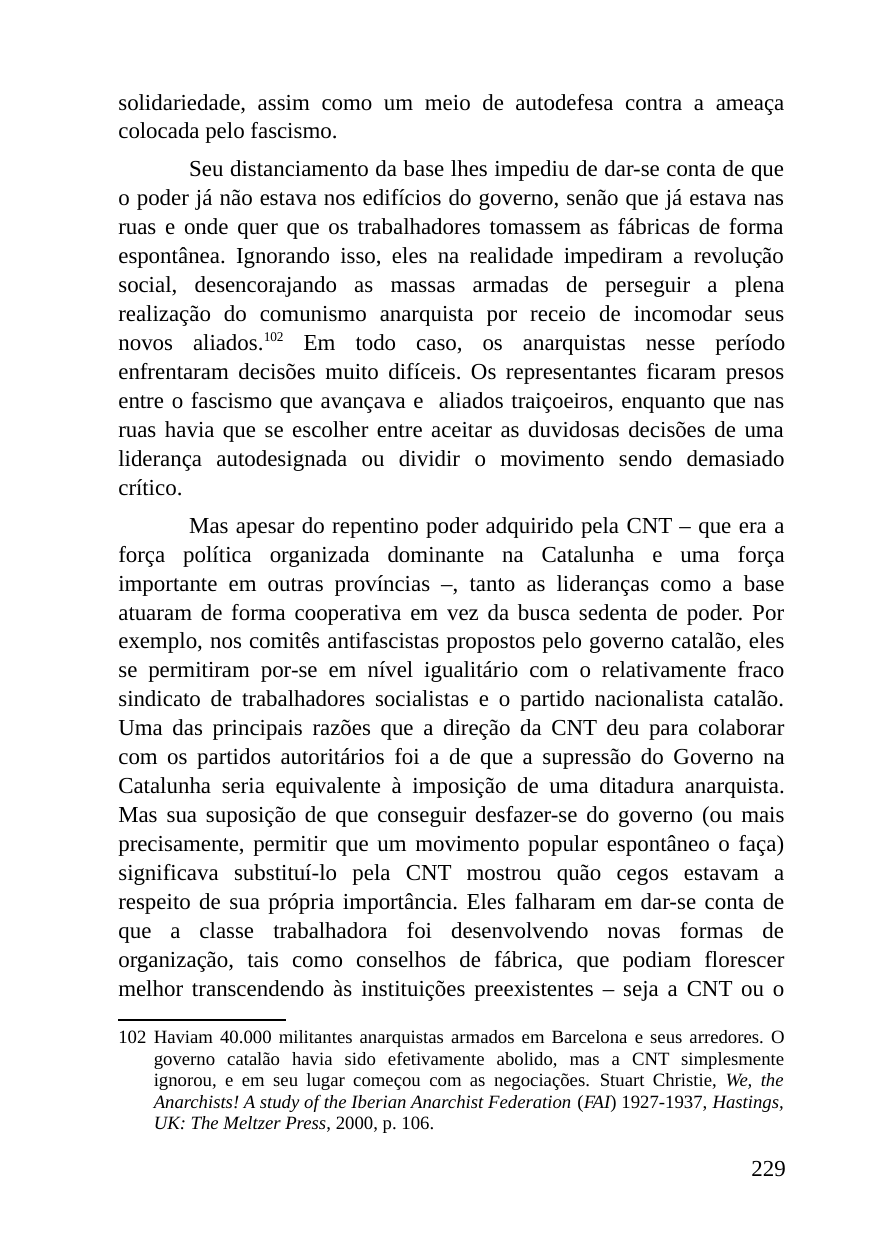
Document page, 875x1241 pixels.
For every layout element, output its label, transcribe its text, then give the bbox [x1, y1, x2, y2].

text Mas apesar do repentino poder adquirido pela CNT – que era a força política organizada dominante na Catalunha e uma força importante em outras províncias –, tanto as lideranças como a base atuaram de forma cooperativa em vez da busca sedenta de poder. Por exemplo, nos comitês antifascistas propostos pelo governo catalão, eles se permitiram por-se em nível igualitário com o relativamente fraco sindicato de trabalhadores socialistas e o partido nacionalista catalão. Uma das principais razões que a direção da CNT deu para colaborar com os partidos autoritários foi a de que a supressão do Governo na Catalunha seria equivalente à imposição de uma ditadura anarquista. Mas sua suposição de que conseguir desfazer-se do governo (ou mais precisamente, permitir que um movimento popular espontâneo o faça) significava substituí-lo pela CNT mostrou quão cegos estavam a respeito de sua própria importância. Eles falharam em dar-se conta de que a classe trabalhadora foi desenvolvendo novas formas de organização, tais como conselhos de fábrica, que podiam florescer melhor transcendendo às instituições preexistentes – seja a CNT ou o [118, 512, 786, 1001]
text Haviam 40.000 militantes anarquistas armados em Barcelona e seus arredores. O governo catalão havia sido efetivamente abolido, mas a CNT simplesmente ignorou, e em seu lugar começou com as negociações. Stuart Christie, We, the Anarchists! A study of the Iberian Anarchist Federation (FAI) 1927-1937, Hastings, UK: The Meltzer Press, 2000, p. 106. [118, 1026, 786, 1134]
text Seu distanciamento da base lhes impediu de dar-se conta de que o poder já não estava nos edifícios do governo, senão que já estava nas ruas e onde quer que os trabalhadores tomassem as fábricas de forma espontânea. Ignorando isso, eles na realidade impediram a revolução social, desencorajando as massas armadas de perseguir a plena realização do comunismo anarquista por receio de incomodar seus novos aliados. Em todo caso, os anarquistas nesse período enfrentaram decisões muito difíceis. Os representantes ficaram presos entre o fascismo que avançava e aliados traiçoeiros, enquanto que nas ruas havia que se escolher entre aceitar as duvidosas decisões de uma liderança autodesignada ou dividir o movimento sendo demasiado crítico. [118, 155, 786, 500]
text solidariedade, assim como um meio de autodefesa contra a ameaça colocada pelo fascismo. [118, 88, 786, 144]
